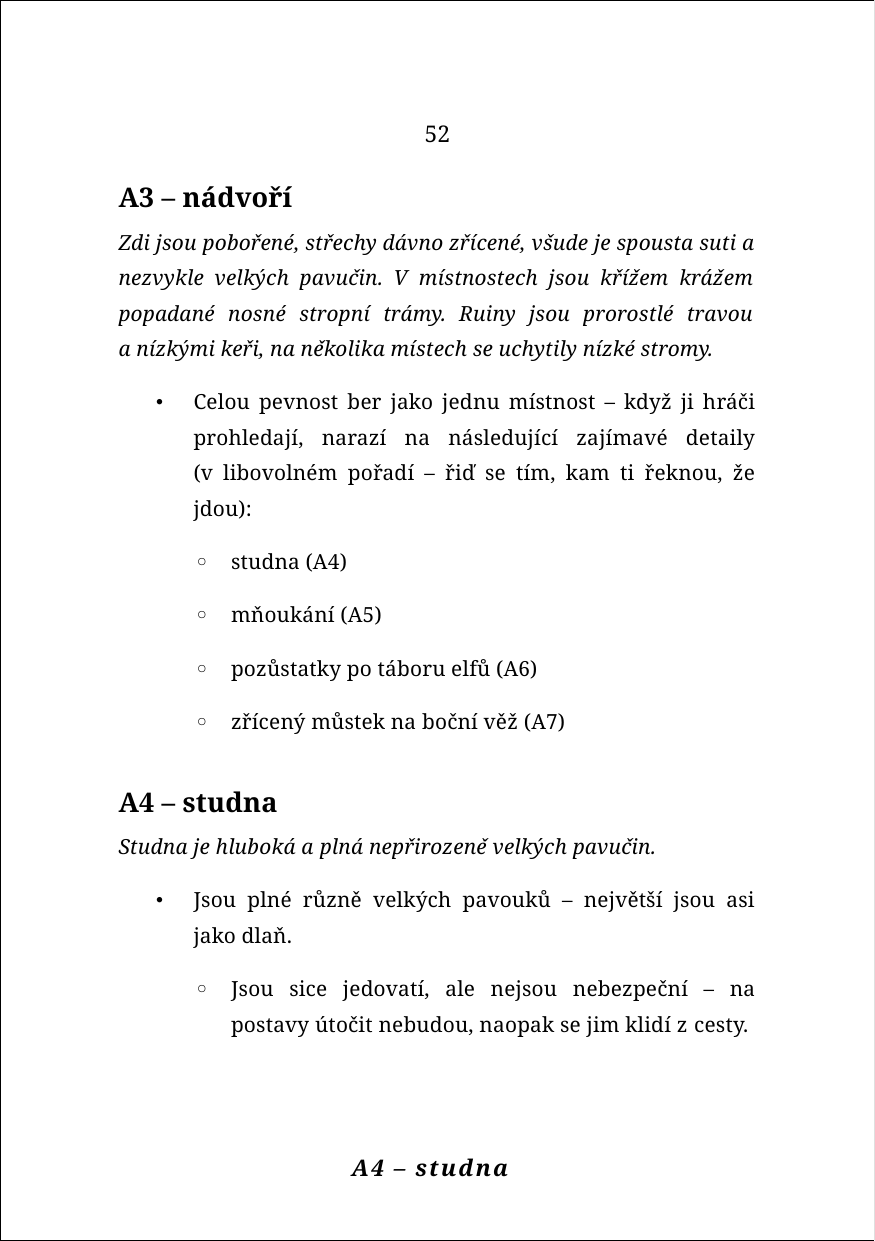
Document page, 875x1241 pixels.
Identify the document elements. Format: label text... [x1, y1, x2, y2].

list Jsou plné různě velkých pavouků – největší jsou asi jako dlaň. [156, 886, 756, 949]
list studna (A4) [193, 547, 756, 576]
subtitle A3 – nádvoří [118, 179, 756, 216]
text Zdi jsou pobořené, střechy dávno zřícené, všude je spousta suti a⁠ nezvykle velkých pavučin. V⁠ místnostech jsou křížem krážem popadané nosné stropní trámy. Ruiny jsou prorostlé travou a⁠ nízkými keři, na několika místech se uchytily nízké stromy. [118, 228, 756, 363]
list Celou pevnost ber jako jednu místnost – když ji hráči prohledají, narazí na následující zajímavé detaily (v⁠ libovolném pořadí – řiď se tím, kam ti řeknou, že jdou): [156, 387, 756, 522]
subtitle A4 – studna [118, 784, 756, 821]
list pozůstatky po táboru elfů (A6) [193, 654, 756, 682]
list zřícený můstek na boční věž (A7) [193, 707, 756, 735]
text Studna je hluboká a⁠ plná nepřirozeně velkých pavučin. [118, 832, 756, 861]
list Jsou sice jedovatí, ale nejsou nebezpeční – na postavy útočit nebudou, naopak se jim klidí z⁠ cesty. [193, 974, 756, 1038]
list mňoukání (A5) [193, 600, 756, 629]
